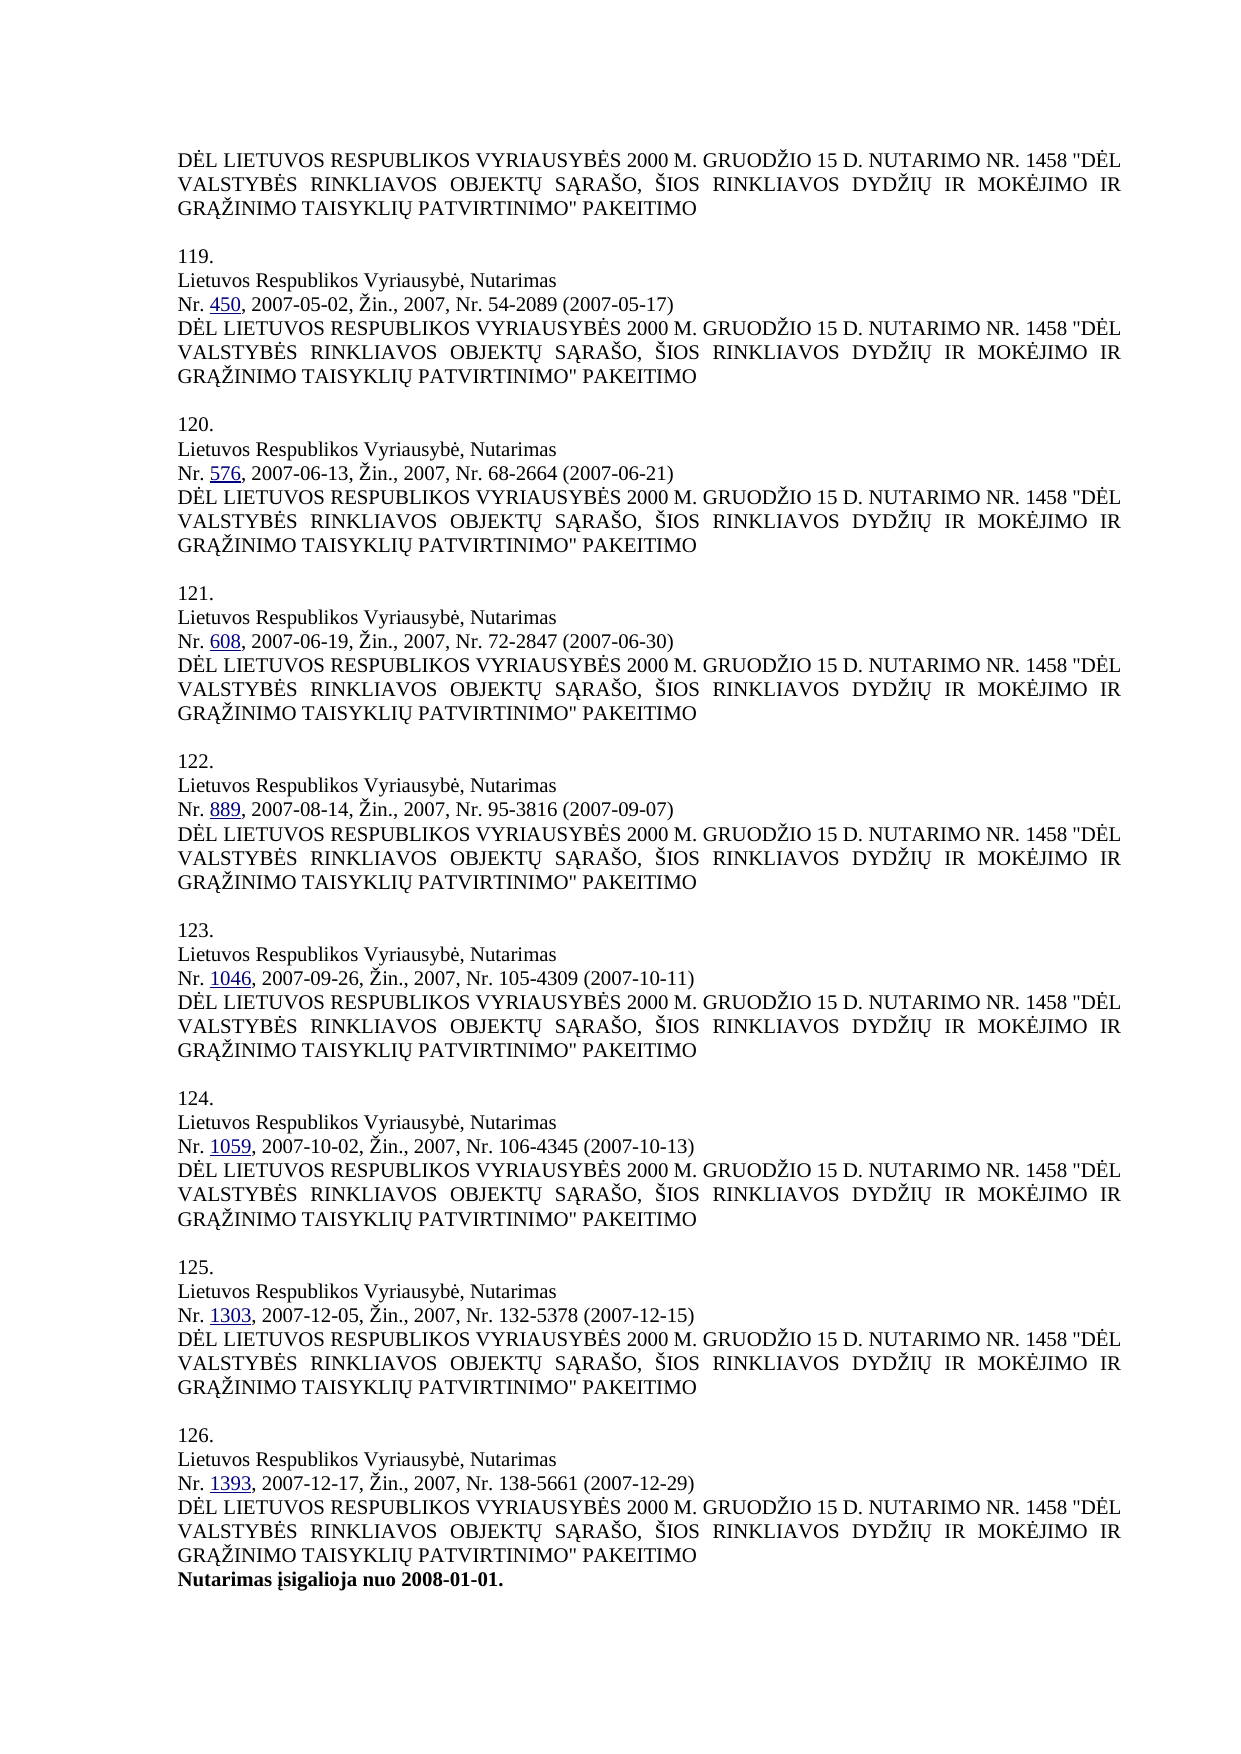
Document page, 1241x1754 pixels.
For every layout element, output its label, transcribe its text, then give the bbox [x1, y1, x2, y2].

text 121. [177, 581, 1122, 605]
text Nr. 576, 2007-06-13, Žin., 2007, Nr. 68-2664 (2007-06-21) [177, 461, 1122, 484]
text Lietuvos Respublikos Vyriausybė, Nutarimas [177, 605, 1122, 629]
text Lietuvos Respublikos Vyriausybė, Nutarimas [177, 1110, 1122, 1134]
text 120. [177, 412, 1122, 436]
text DĖL LIETUVOS RESPUBLIKOS VYRIAUSYBĖS 2000 M. GRUODŽIO 15 D. NUTARIMO NR. 1458 "DĖL VALSTYBĖS RINKLIAVOS OBJEKTŲ SĄRAŠO, ŠIOS RINKLIAVOS DYDŽIŲ IR MOKĖJIMO IR GRĄŽINIMO TAISYKLIŲ PATVIRTINIMO" PAKEITIMO [177, 148, 1122, 220]
text 124. [177, 1086, 1122, 1110]
text DĖL LIETUVOS RESPUBLIKOS VYRIAUSYBĖS 2000 M. GRUODŽIO 15 D. NUTARIMO NR. 1458 "DĖL VALSTYBĖS RINKLIAVOS OBJEKTŲ SĄRAŠO, ŠIOS RINKLIAVOS DYDŽIŲ IR MOKĖJIMO IR GRĄŽINIMO TAISYKLIŲ PATVIRTINIMO" PAKEITIMO [177, 821, 1122, 894]
text Lietuvos Respublikos Vyriausybė, Nutarimas [177, 436, 1122, 461]
text DĖL LIETUVOS RESPUBLIKOS VYRIAUSYBĖS 2000 M. GRUODŽIO 15 D. NUTARIMO NR. 1458 "DĖL VALSTYBĖS RINKLIAVOS OBJEKTŲ SĄRAŠO, ŠIOS RINKLIAVOS DYDŽIŲ IR MOKĖJIMO IR GRĄŽINIMO TAISYKLIŲ PATVIRTINIMO" PAKEITIMO [177, 1327, 1122, 1399]
text Lietuvos Respublikos Vyriausybė, Nutarimas [177, 942, 1122, 966]
text Lietuvos Respublikos Vyriausybė, Nutarimas [177, 268, 1122, 292]
text Nutarimas įsigalioja nuo 2008-01-01. [177, 1567, 1122, 1591]
text DĖL LIETUVOS RESPUBLIKOS VYRIAUSYBĖS 2000 M. GRUODŽIO 15 D. NUTARIMO NR. 1458 "DĖL VALSTYBĖS RINKLIAVOS OBJEKTŲ SĄRAŠO, ŠIOS RINKLIAVOS DYDŽIŲ IR MOKĖJIMO IR GRĄŽINIMO TAISYKLIŲ PATVIRTINIMO" PAKEITIMO [177, 1158, 1122, 1231]
text 123. [177, 918, 1122, 942]
text Lietuvos Respublikos Vyriausybė, Nutarimas [177, 773, 1122, 797]
text 126. [177, 1423, 1122, 1447]
text Nr. 1046, 2007-09-26, Žin., 2007, Nr. 105-4309 (2007-10-11) [177, 966, 1122, 990]
text Nr. 1303, 2007-12-05, Žin., 2007, Nr. 132-5378 (2007-12-15) [177, 1303, 1122, 1327]
text Nr. 889, 2007-08-14, Žin., 2007, Nr. 95-3816 (2007-09-07) [177, 797, 1122, 821]
text Nr. 1059, 2007-10-02, Žin., 2007, Nr. 106-4345 (2007-10-13) [177, 1134, 1122, 1158]
text 125. [177, 1254, 1122, 1279]
text Lietuvos Respublikos Vyriausybė, Nutarimas [177, 1279, 1122, 1303]
text Lietuvos Respublikos Vyriausybė, Nutarimas [177, 1447, 1122, 1471]
text DĖL LIETUVOS RESPUBLIKOS VYRIAUSYBĖS 2000 M. GRUODŽIO 15 D. NUTARIMO NR. 1458 "DĖL VALSTYBĖS RINKLIAVOS OBJEKTŲ SĄRAŠO, ŠIOS RINKLIAVOS DYDŽIŲ IR MOKĖJIMO IR GRĄŽINIMO TAISYKLIŲ PATVIRTINIMO" PAKEITIMO [177, 484, 1122, 557]
text 122. [177, 749, 1122, 773]
text DĖL LIETUVOS RESPUBLIKOS VYRIAUSYBĖS 2000 M. GRUODŽIO 15 D. NUTARIMO NR. 1458 "DĖL VALSTYBĖS RINKLIAVOS OBJEKTŲ SĄRAŠO, ŠIOS RINKLIAVOS DYDŽIŲ IR MOKĖJIMO IR GRĄŽINIMO TAISYKLIŲ PATVIRTINIMO" PAKEITIMO [177, 1495, 1122, 1567]
text Nr. 608, 2007-06-19, Žin., 2007, Nr. 72-2847 (2007-06-30) [177, 629, 1122, 653]
text 119. [177, 244, 1122, 268]
text DĖL LIETUVOS RESPUBLIKOS VYRIAUSYBĖS 2000 M. GRUODŽIO 15 D. NUTARIMO NR. 1458 "DĖL VALSTYBĖS RINKLIAVOS OBJEKTŲ SĄRAŠO, ŠIOS RINKLIAVOS DYDŽIŲ IR MOKĖJIMO IR GRĄŽINIMO TAISYKLIŲ PATVIRTINIMO" PAKEITIMO [177, 653, 1122, 725]
text DĖL LIETUVOS RESPUBLIKOS VYRIAUSYBĖS 2000 M. GRUODŽIO 15 D. NUTARIMO NR. 1458 "DĖL VALSTYBĖS RINKLIAVOS OBJEKTŲ SĄRAŠO, ŠIOS RINKLIAVOS DYDŽIŲ IR MOKĖJIMO IR GRĄŽINIMO TAISYKLIŲ PATVIRTINIMO" PAKEITIMO [177, 990, 1122, 1062]
text Nr. 1393, 2007-12-17, Žin., 2007, Nr. 138-5661 (2007-12-29) [177, 1471, 1122, 1495]
text DĖL LIETUVOS RESPUBLIKOS VYRIAUSYBĖS 2000 M. GRUODŽIO 15 D. NUTARIMO NR. 1458 "DĖL VALSTYBĖS RINKLIAVOS OBJEKTŲ SĄRAŠO, ŠIOS RINKLIAVOS DYDŽIŲ IR MOKĖJIMO IR GRĄŽINIMO TAISYKLIŲ PATVIRTINIMO" PAKEITIMO [177, 316, 1122, 388]
text Nr. 450, 2007-05-02, Žin., 2007, Nr. 54-2089 (2007-05-17) [177, 292, 1122, 316]
